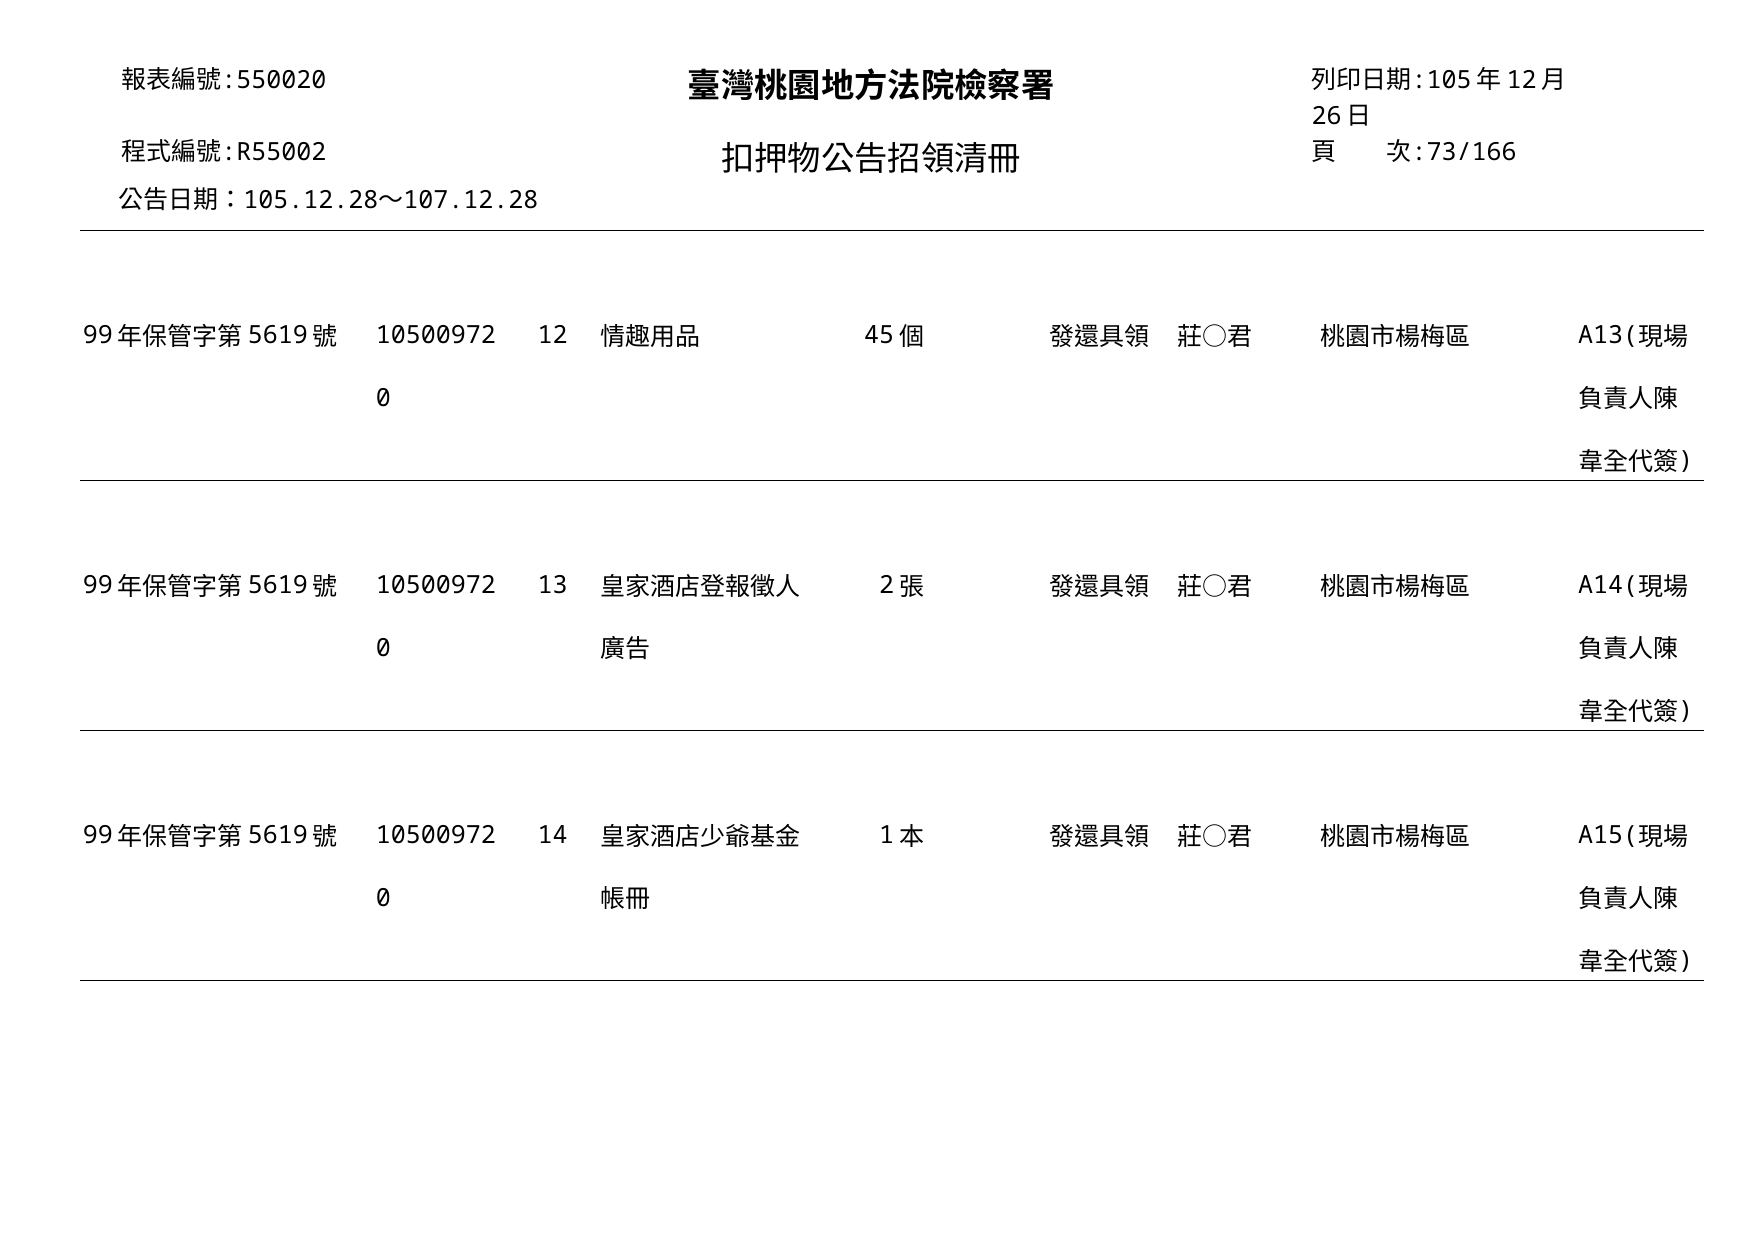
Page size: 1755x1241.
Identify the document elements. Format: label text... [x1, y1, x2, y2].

table_cell 皇家酒店登報徵人廣告 [597, 481, 807, 730]
table_cell 皇家酒店少爺基金帳冊 [597, 731, 807, 980]
table_cell 13 [507, 481, 597, 730]
table_cell 105009720 [373, 231, 507, 480]
table_cell [927, 481, 1046, 730]
table_cell 99年保管字第5619號 [80, 481, 373, 730]
table_cell A15(現場負責人陳韋全代簽) [1575, 731, 1704, 980]
table_cell 14 [507, 731, 597, 980]
table_cell 發還具領 [1046, 731, 1175, 980]
table_cell 發還具領 [1046, 481, 1175, 730]
table_cell 2張 [808, 481, 927, 730]
table_cell 99年保管字第5619號 [80, 731, 373, 980]
table_cell 105009720 [373, 731, 507, 980]
table_cell A13(現場負責人陳韋全代簽) [1575, 231, 1704, 480]
table_cell 桃園市楊梅區 [1317, 731, 1575, 980]
table_cell 45個 [808, 231, 927, 480]
table_cell 情趣用品 [597, 231, 807, 480]
table_cell 99年保管字第5619號 [80, 231, 373, 480]
table_cell 莊○君 [1175, 481, 1317, 730]
table_cell 12 [507, 231, 597, 480]
table_cell 桃園市楊梅區 [1317, 481, 1575, 730]
table_cell 105009720 [373, 481, 507, 730]
table_cell A14(現場負責人陳韋全代簽) [1575, 481, 1704, 730]
table_cell 桃園市楊梅區 [1317, 231, 1575, 480]
table_cell 1本 [808, 731, 927, 980]
table_cell [927, 231, 1046, 480]
table_cell [927, 731, 1046, 980]
table_cell 莊○君 [1175, 231, 1317, 480]
table_cell 莊○君 [1175, 731, 1317, 980]
table_cell 發還具領 [1046, 231, 1175, 480]
